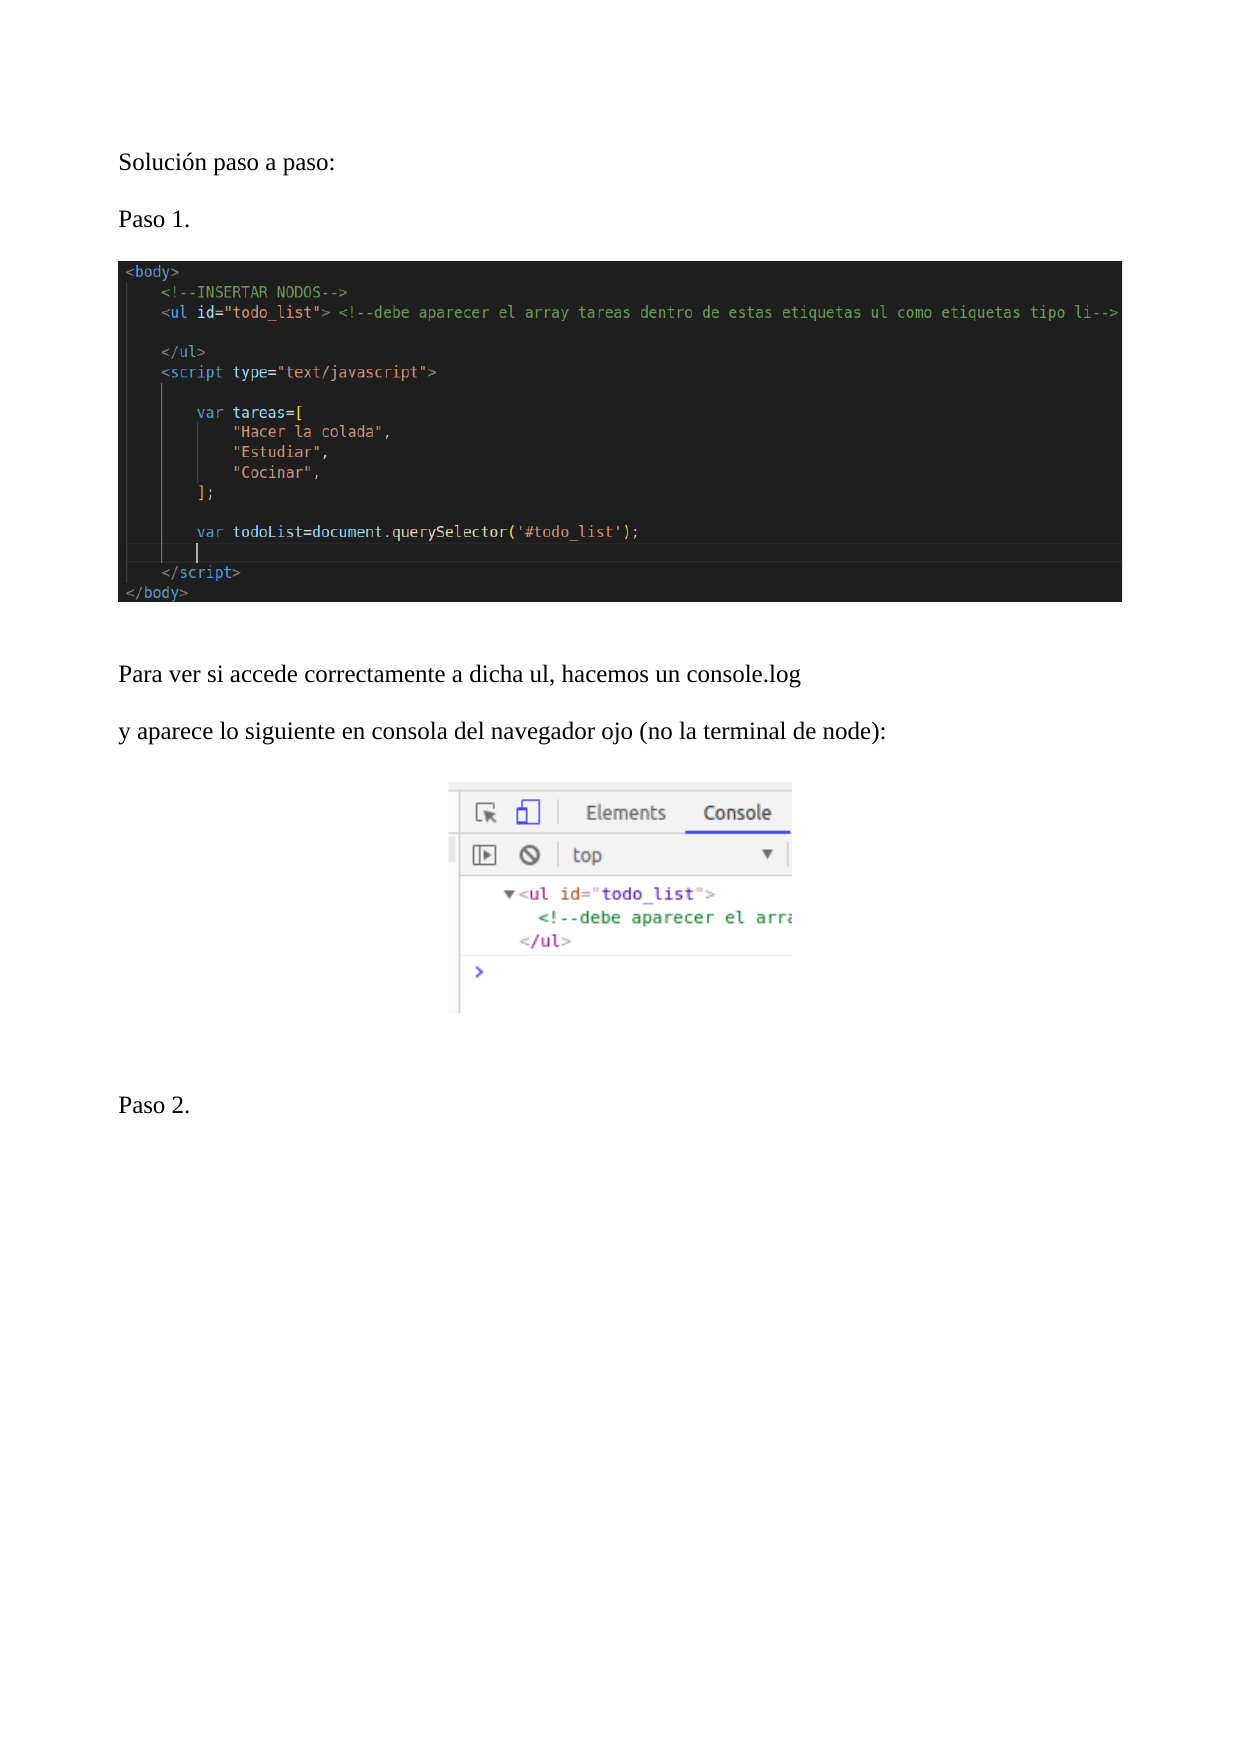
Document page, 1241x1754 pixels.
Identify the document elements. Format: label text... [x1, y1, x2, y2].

picture [448, 773, 792, 1013]
text Paso 2. [118, 1090, 1122, 1119]
picture [118, 261, 1123, 602]
text y aparece lo siguiente en consola del navegador ojo (no la terminal de node): [118, 716, 1122, 745]
text Solución paso a paso: [118, 147, 1122, 176]
text Para ver si accede correctamente a dicha ul, hacemos un console.log [118, 659, 1122, 688]
text Paso 1. [118, 204, 1122, 233]
